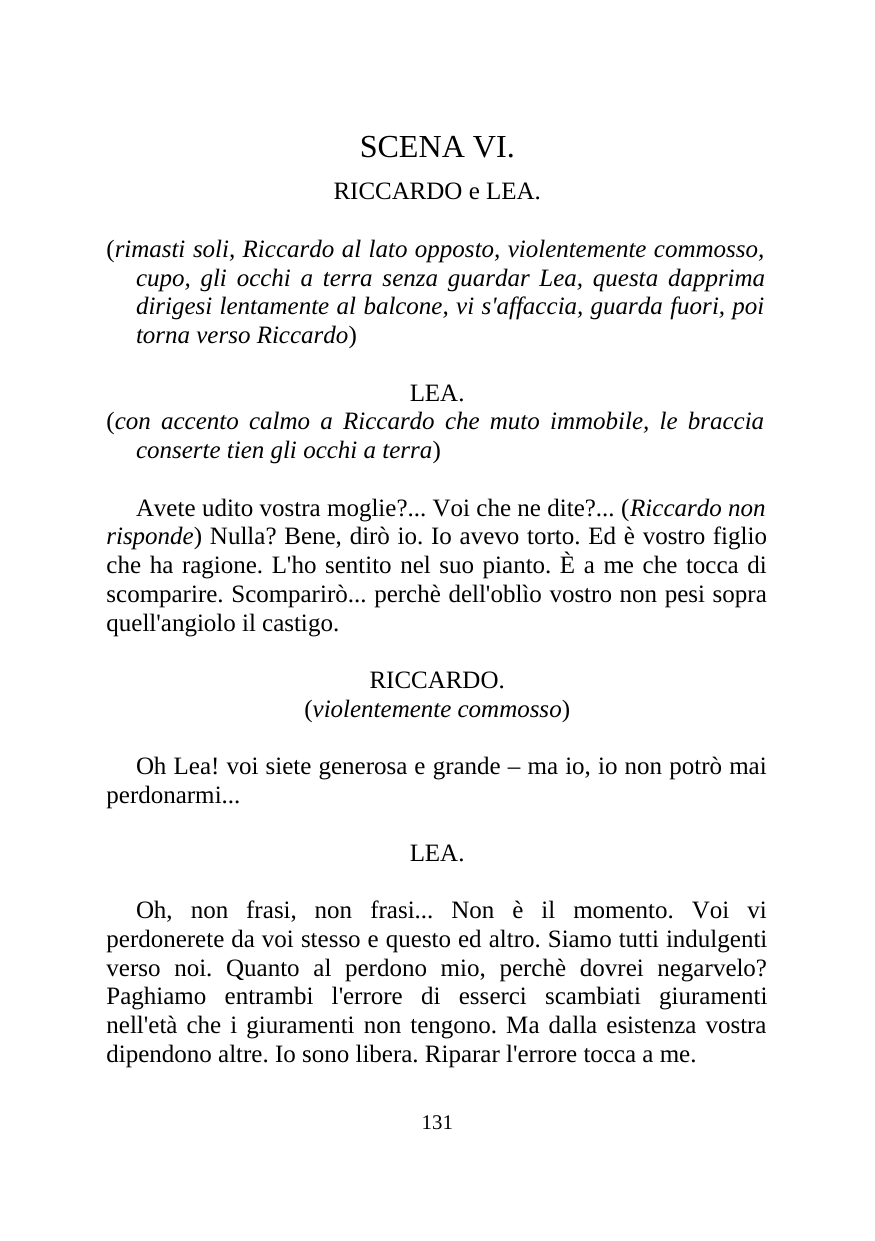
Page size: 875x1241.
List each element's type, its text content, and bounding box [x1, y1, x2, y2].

text (violentemente commosso) [106, 694, 768, 723]
text RICCARDO. [106, 665, 768, 694]
text Avete udito vostra moglie?... Voi che ne dite?... (Riccardo non risponde) Nulla? Bene, dirò io. Io avevo torto. Ed è vostro figlio che ha ragione. L'ho sentito nel suo pianto. È a me che tocca di scomparire. Scomparirò... perchè dell'oblìo vostro non pesi sopra quell'angiolo il castigo. [106, 493, 768, 636]
text RICCARDO e LEA. [106, 176, 768, 205]
text LEA. [106, 378, 768, 406]
subtitle SCENA VI. [106, 127, 768, 164]
text (con accento calmo a Riccardo che muto immobile, le braccia conserte tien gli occhi a terra) [106, 406, 768, 464]
text LEA. [106, 838, 768, 866]
text (rimasti soli, Riccardo al lato opposto, violentemente commosso, cupo, gli occhi a terra senza guardar Lea, questa dapprima dirigesi lentamente al balcone, vi s'affaccia, guarda fuori, poi torna verso Riccardo) [106, 234, 768, 349]
text Oh Lea! voi siete generosa e grande – ma io, io non potrò mai perdonarmi... [106, 751, 768, 809]
text Oh, non frasi, non frasi... Non è il momento. Voi vi perdonerete da voi stesso e questo ed altro. Siamo tutti indulgenti verso noi. Quanto al perdono mio, perchè dovrei negarvelo? Paghiamo entrambi l'errore di esserci scambiati giuramenti nell'età che i giuramenti non tengono. Ma dalla esistenza vostra dipendono altre. Io sono libera. Riparar l'errore tocca a me. [106, 895, 768, 1068]
